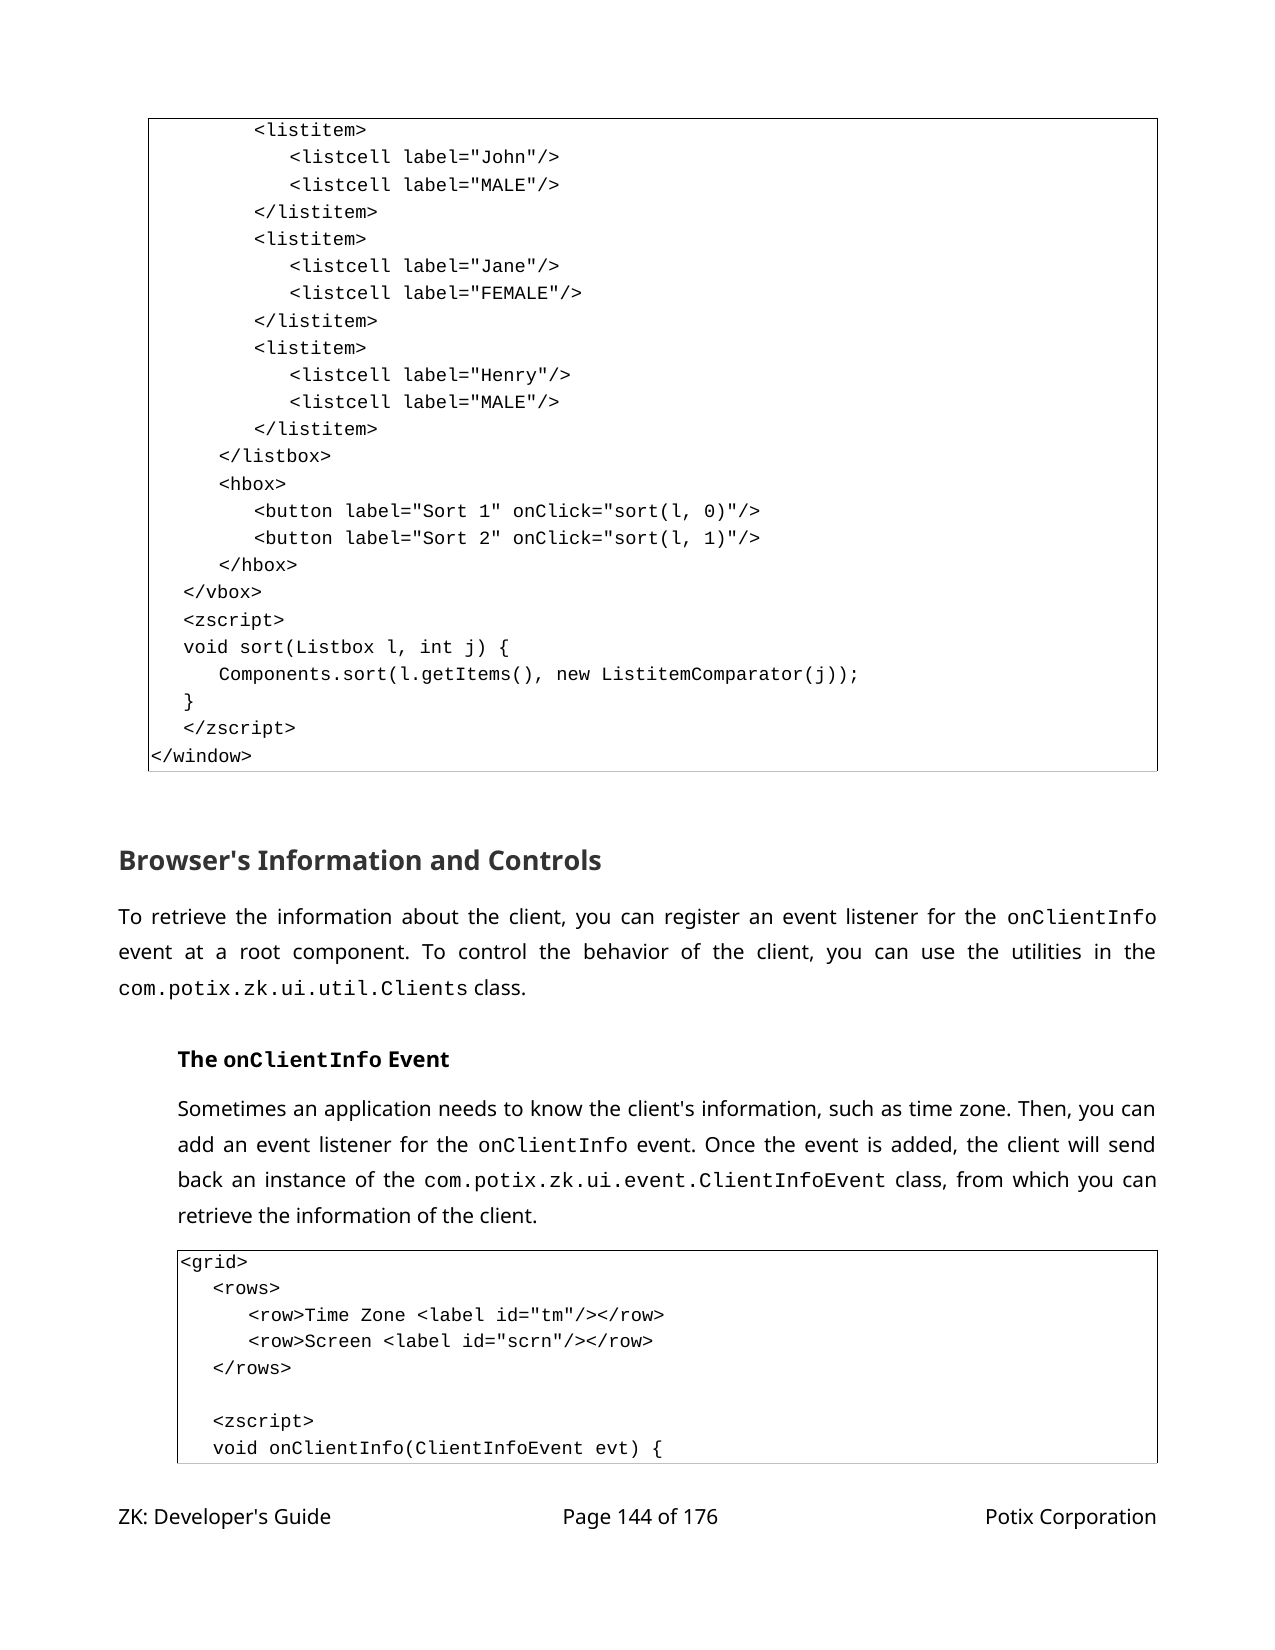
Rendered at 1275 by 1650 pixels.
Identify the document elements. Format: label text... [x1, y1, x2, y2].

text Components.sort(l.getItems(), new ListitemComparator(j)); [149, 662, 1157, 686]
text Sometimes an application needs to know the client's information, such as time zone. Then, you can add an event listener for the onClientInfo event. Once the event is added, the client will send back an instance of the com.potix.zk.ui.event.ClientInfoEvent class, from which you can retrieve the information of the client. [177, 1094, 1157, 1229]
text To retrieve the information about the client, you can register an event listener for the onClientInfo event at a root component. To control the behavior of the client, you can use the utilities in the com.potix.zk.ui.util.Clients class. [118, 902, 1157, 1001]
text <listcell label="John"/> [149, 145, 1157, 169]
text <zscript> [149, 607, 1157, 632]
text </listitem> [149, 417, 1157, 441]
text <listitem> [149, 119, 1157, 142]
text <listcell label="MALE"/> [149, 172, 1157, 197]
text </listitem> [149, 308, 1157, 333]
text <button label="Sort 1" onClick="sort(l, 0)"/> [149, 499, 1157, 523]
text <listcell label="FEMALE"/> [149, 281, 1157, 306]
text </hbox> [149, 553, 1157, 577]
text <listitem> [149, 227, 1157, 251]
text <hbox> [149, 472, 1157, 496]
text <listcell label="MALE"/> [149, 390, 1157, 414]
text } [149, 689, 1157, 713]
text </window> [149, 743, 1157, 771]
text </listbox> [149, 444, 1157, 469]
text void sort(Listbox l, int j) { [149, 635, 1157, 659]
text </listitem> [149, 200, 1157, 224]
text <listcell label="Henry"/> [149, 363, 1157, 387]
subtitle Browser's Information and Controls [118, 842, 1157, 878]
text <grid> <rows> <row>Time Zone <label id="tm"/></row> <row>Screen <label id="scrn"/></row> </rows> <zscript> void onClientInfo(ClientInfoEvent evt) { [178, 1251, 1157, 1463]
text <listitem> [149, 336, 1157, 360]
text </vbox> [149, 580, 1157, 604]
subtitle The onClientInfo Event [177, 1044, 1157, 1074]
text <listcell label="Jane"/> [149, 254, 1157, 278]
text <button label="Sort 2" onClick="sort(l, 1)"/> [149, 526, 1157, 550]
text </zscript> [149, 716, 1157, 741]
